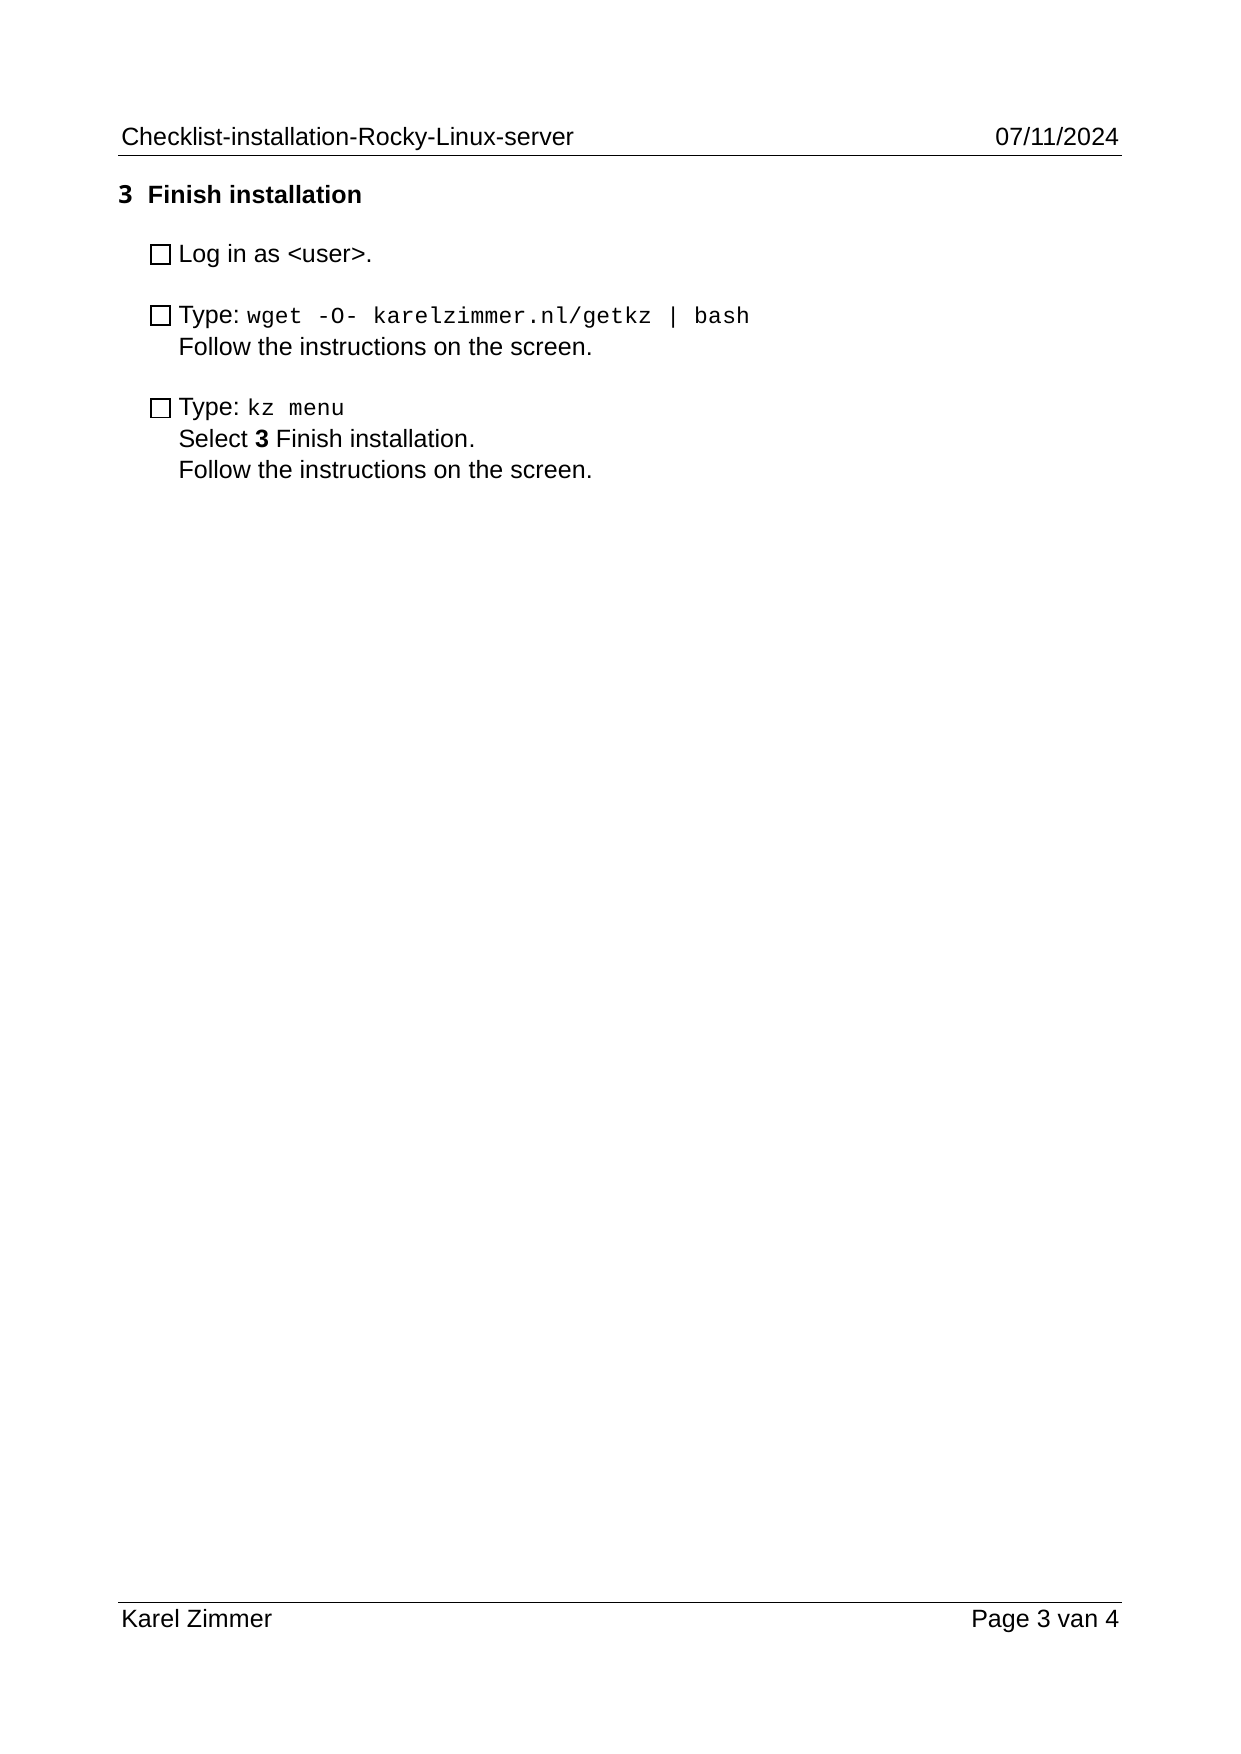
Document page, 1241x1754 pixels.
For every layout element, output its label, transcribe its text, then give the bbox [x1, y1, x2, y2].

table_cell [142, 332, 177, 362]
table_cell [142, 392, 177, 424]
table_cell [118, 269, 142, 300]
table_cell [118, 332, 142, 362]
table_cell [118, 392, 142, 424]
table_header Log in as <user>. [177, 239, 1122, 269]
table_header [142, 239, 177, 269]
table_cell Type: kz menu [177, 392, 1122, 424]
table_cell [177, 362, 1122, 392]
table_cell Type: wget -O- karelzimmer.nl/getkz | bash [177, 300, 1122, 332]
table_cell [142, 269, 177, 300]
table_cell [177, 269, 1122, 300]
table_cell [118, 362, 142, 392]
list Finish installation [118, 177, 1122, 211]
table_header [118, 239, 142, 269]
table_cell [142, 362, 177, 392]
table_cell Select 3 Finish installation. [177, 424, 1122, 454]
table_cell Follow the instructions on the screen. [177, 332, 1122, 362]
table_cell [142, 424, 177, 454]
table_cell [118, 424, 142, 454]
table_cell [118, 300, 142, 332]
table_cell [142, 300, 177, 332]
table_cell [142, 454, 177, 485]
table_cell [118, 454, 142, 485]
table_cell Follow the instructions on the screen. [177, 454, 1122, 485]
